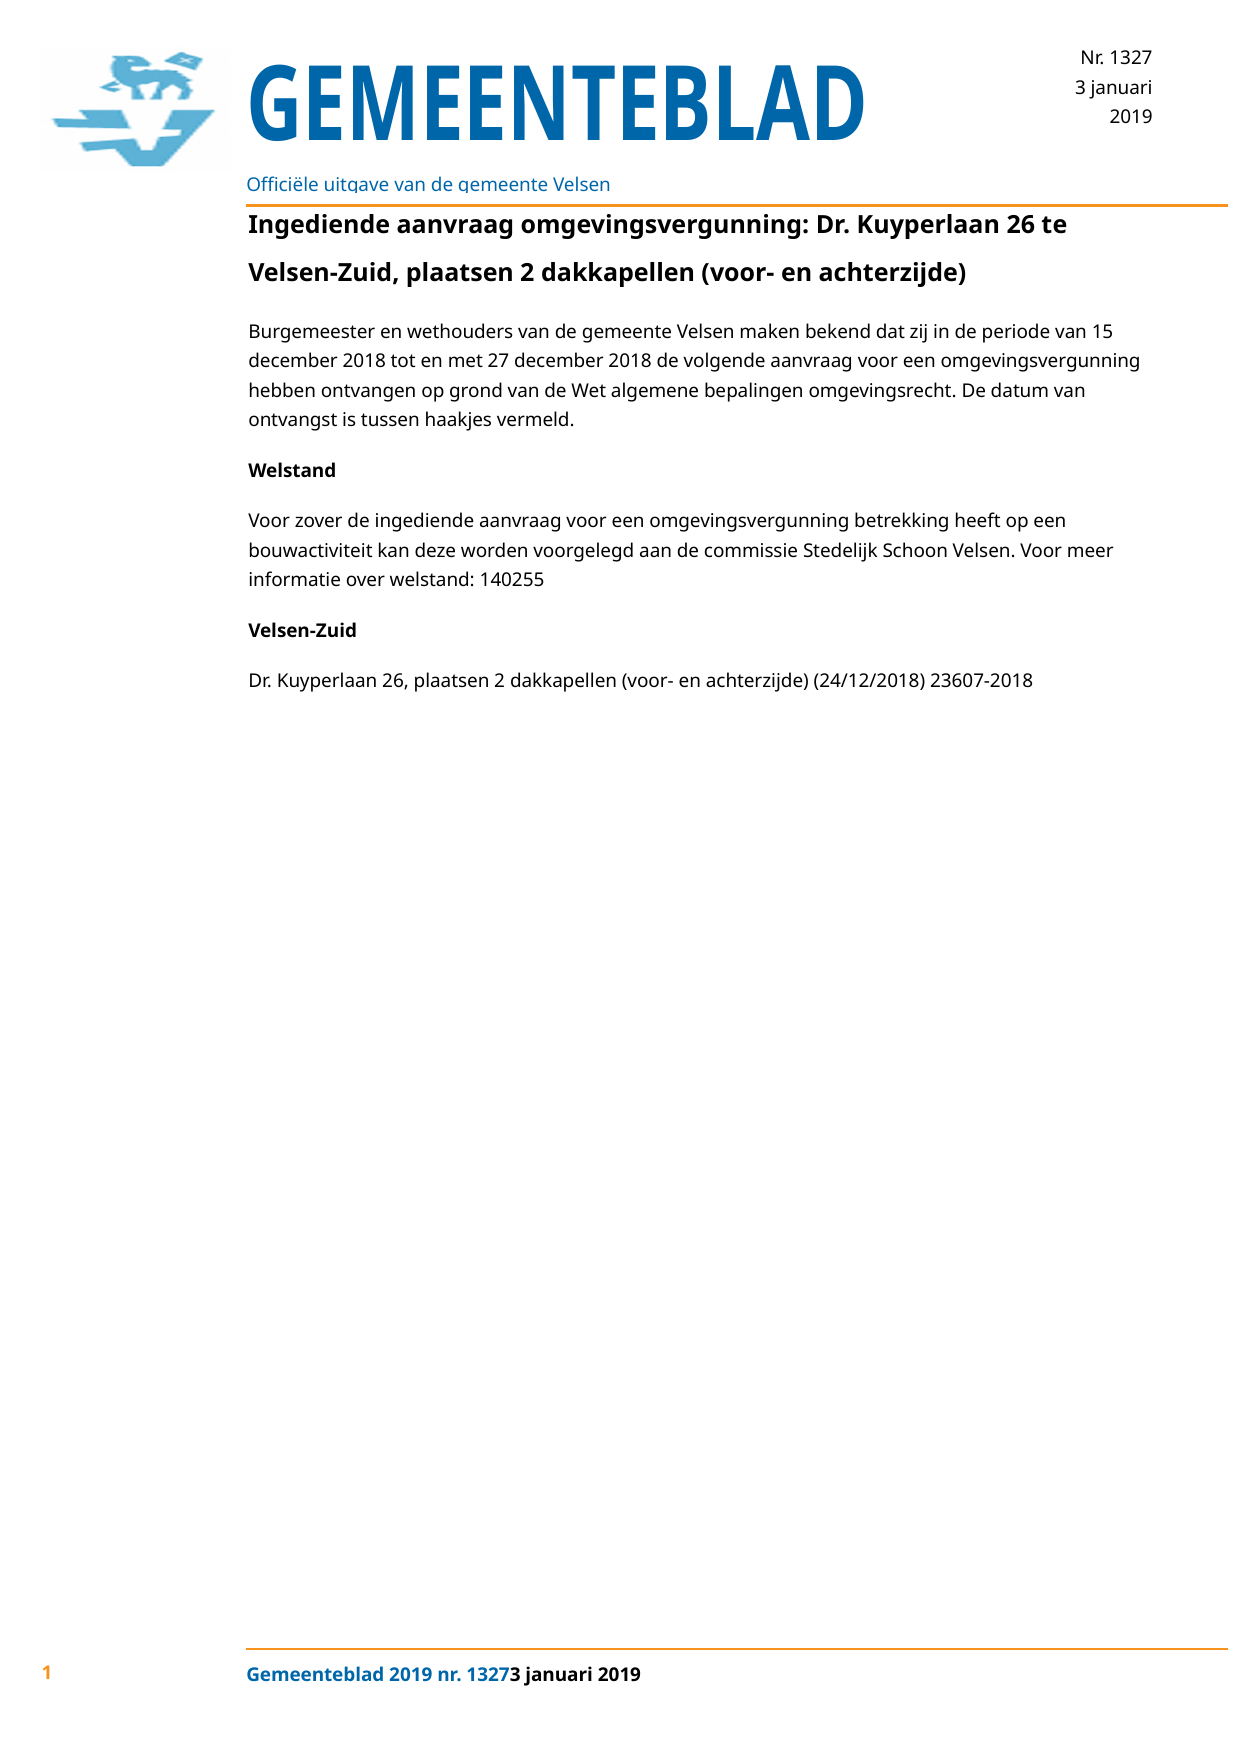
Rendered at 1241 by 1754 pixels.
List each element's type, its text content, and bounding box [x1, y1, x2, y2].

text Voor zover de ingediende aanvraag voor een omgevingsvergunning betrekking heeft op een bouwactiviteit kan deze worden voorgelegd aan de commissie Stedelijk Schoon Velsen. Voor meer informatie over welstand: 140255 [248, 507, 1152, 592]
text Welstand [248, 457, 1152, 483]
text Ingediende aanvraag omgevingsvergunning: Dr. Kuyperlaan 26 te Velsen-Zuid, plaatsen 2 dakkapellen (voor- en achterzijde) [248, 207, 1152, 288]
text Velsen-Zuid [248, 617, 1152, 643]
text Burgemeester en wethouders van de gemeente Velsen maken bekend dat zij in de periode van 15 december 2018 tot en met 27 december 2018 de volgende aanvraag voor een omgevingsvergunning hebben ontvangen op grond van de Wet algemene bepalingen omgevingsrecht. De datum van ontvangst is tussen haakjes vermeld. [248, 318, 1152, 432]
text Dr. Kuyperlaan 26, plaatsen 2 dakkapellen (voor- en achterzijde) (24/12/2018) 23607-2018 [248, 667, 1152, 693]
picture [41, 47, 231, 172]
